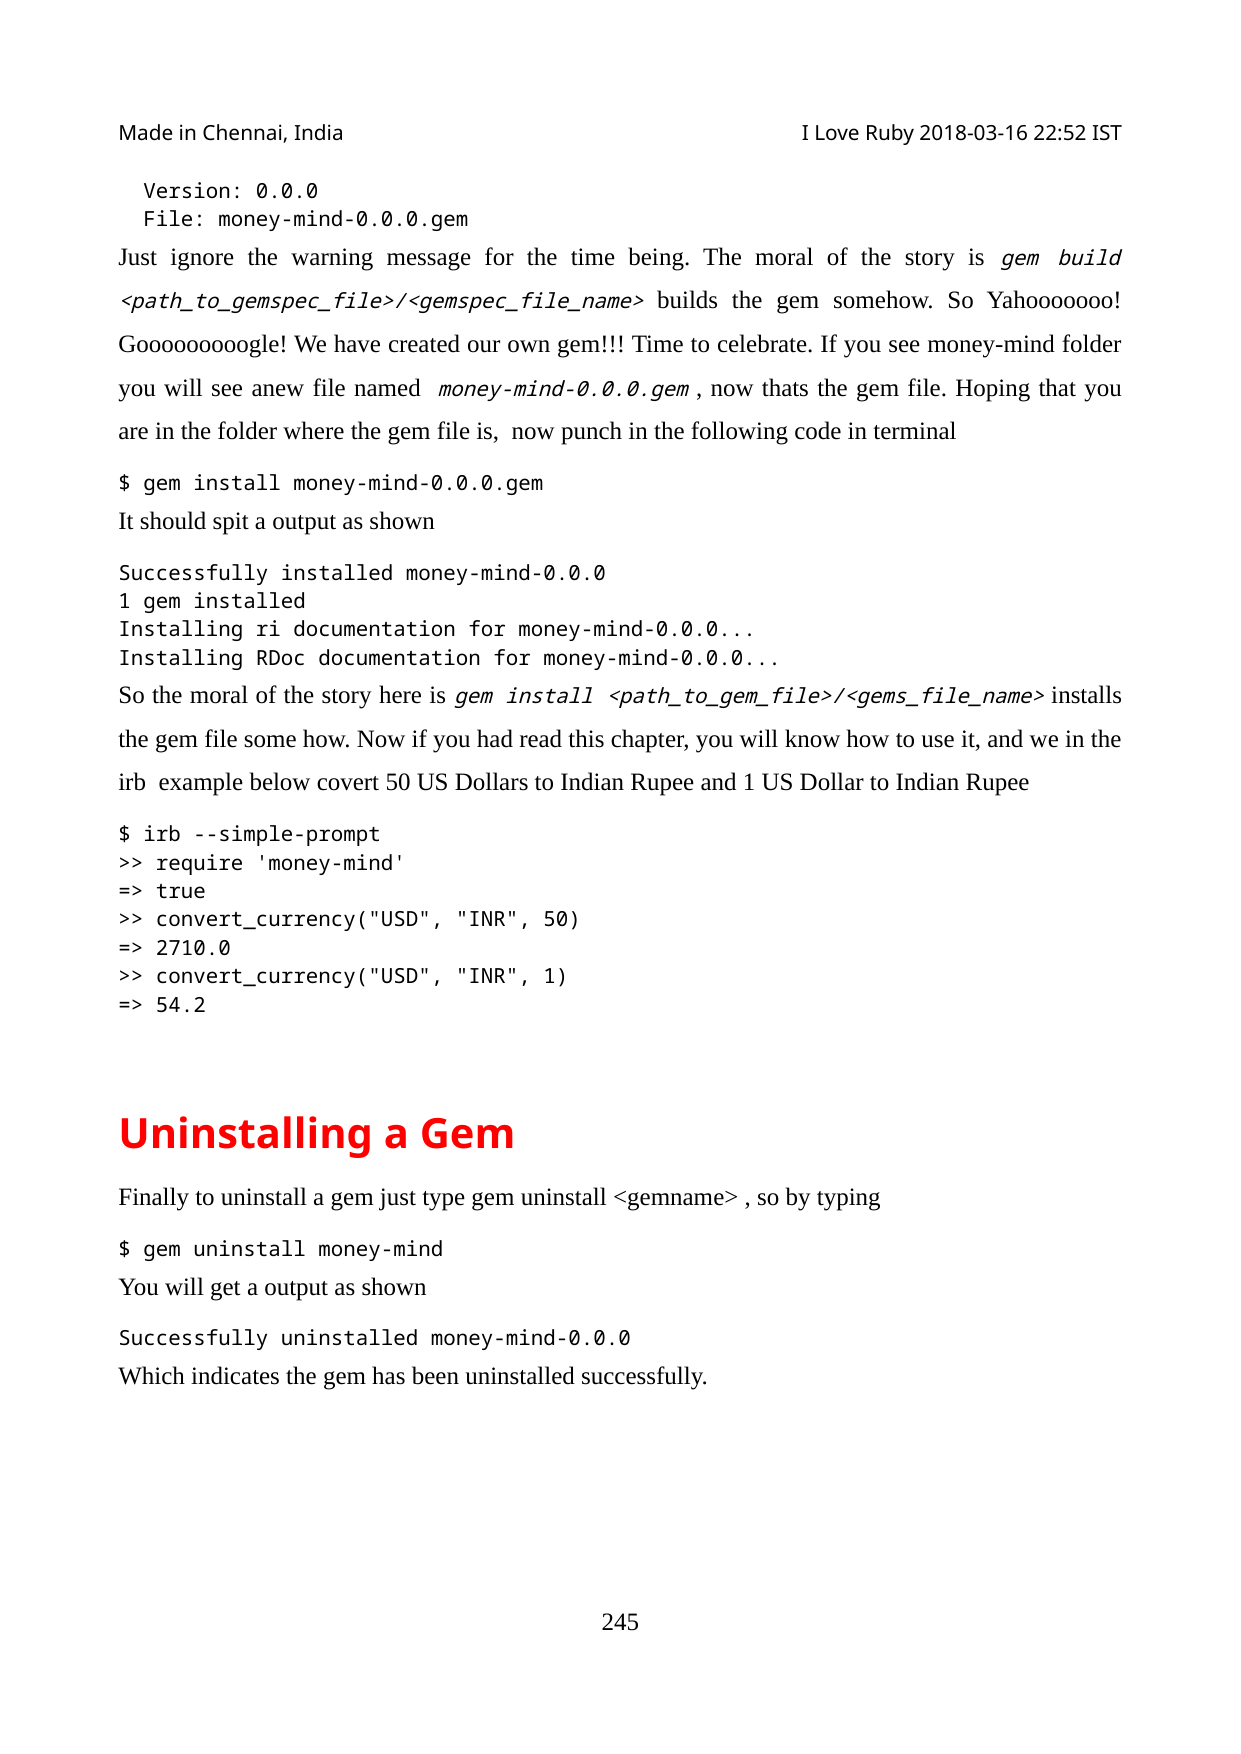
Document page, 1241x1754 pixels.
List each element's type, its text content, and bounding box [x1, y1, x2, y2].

text You will get a output as shown [118, 1272, 1122, 1300]
text >> convert_currency("USD", "INR", 1) [118, 961, 1122, 990]
text $ gem uninstall money-mind [118, 1234, 1122, 1263]
text Which indicates the gem has been uninstalled successfully. [118, 1361, 1122, 1389]
text >> convert_currency("USD", "INR", 50) [118, 904, 1122, 933]
text Installing ri documentation for money-mind-0.0.0... [118, 614, 1122, 643]
text => 2710.0 [118, 933, 1122, 961]
text => 54.2 [118, 990, 1122, 1018]
text It should spit a output as shown [118, 506, 1122, 534]
text 1 gem installed [118, 586, 1122, 614]
text $ gem install money-mind-0.0.0.gem [118, 468, 1122, 497]
text Finally to uninstall a gem just type gem uninstall <gemname> , so by typing [118, 1182, 1122, 1211]
text => true [118, 876, 1122, 904]
text Successfully uninstalled money-mind-0.0.0 [118, 1323, 1122, 1352]
subtitle Uninstalling a Gem [118, 1104, 1122, 1161]
text Version: 0.0.0 [118, 176, 1122, 204]
text Just ignore the warning message for the time being. The moral of the story is gem build <path_to_gemspec_file>/<gemspec_file_name> builds the gem somehow. So Yahooooooo! Gooooooooogle! We have created our own gem!!! Time to celebrate. If you see money-mind folder you will see anew file named money-mind-0.0.0.gem , now thats the gem file. Hoping that you are in the folder where the gem file is, now punch in the following code in terminal [118, 242, 1122, 445]
text $ irb --simple-prompt [118, 819, 1122, 848]
text >> require 'money-mind' [118, 848, 1122, 876]
text Installing RDoc documentation for money-mind-0.0.0... [118, 643, 1122, 671]
text File: money-mind-0.0.0.gem [118, 204, 1122, 233]
text Successfully installed money-mind-0.0.0 [118, 558, 1122, 586]
text So the moral of the story here is gem install <path_to_gem_file>/<gems_file_name> installs the gem file some how. Now if you had read this chapter, you will know how to use it, and we in the irb example below covert 50 US Dollars to Indian Rupee and 1 US Dollar to Indian Rupee [118, 680, 1122, 796]
